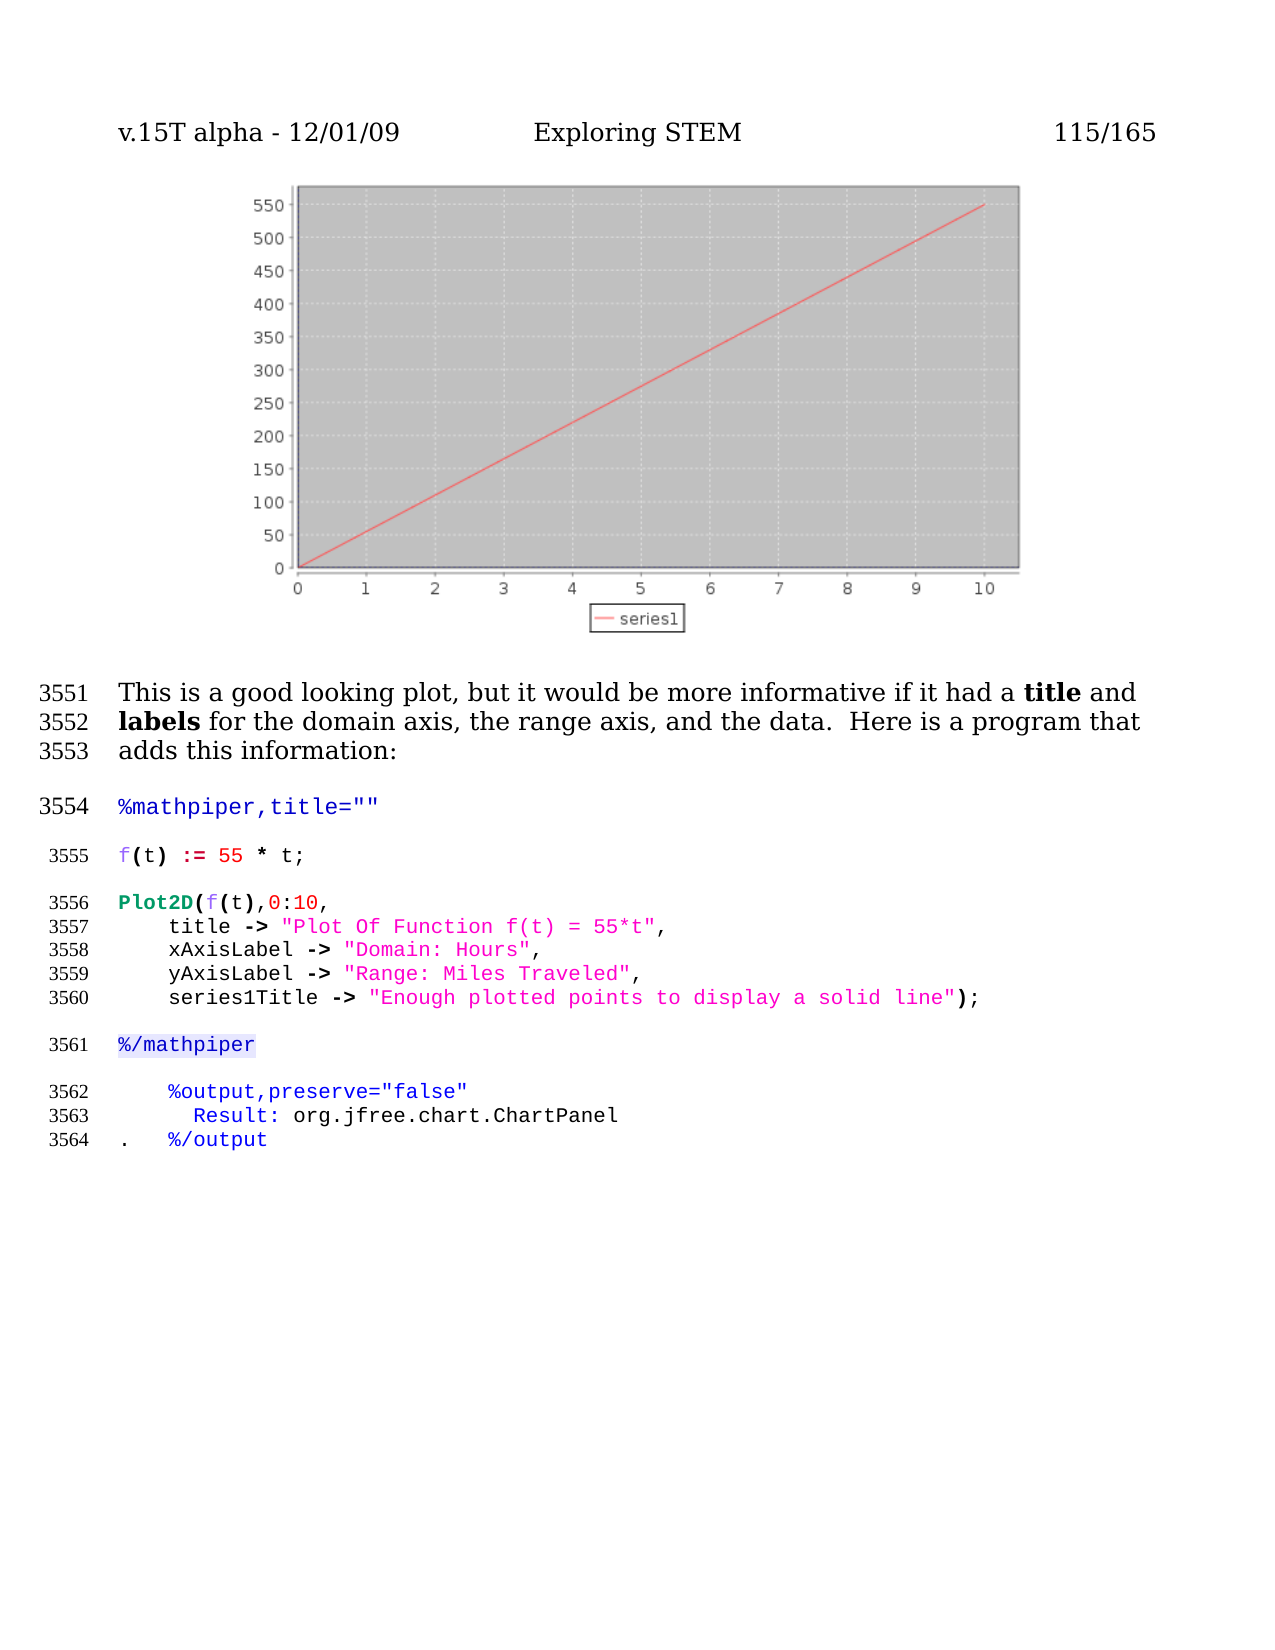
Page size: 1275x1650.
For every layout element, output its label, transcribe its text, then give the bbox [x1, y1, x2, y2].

text Plot2D(f(t),0:10, [118, 892, 1157, 916]
text f(t) := 55 * t; [118, 845, 1157, 868]
text %mathpiper,title="" [118, 795, 1157, 821]
text yAxisLabel -> "Range: Miles Traveled", [118, 963, 1157, 987]
text This is a good looking plot, but it would be more informative if it had a title and labels for the domain axis, the range axis, and the data. Here is a program that adds this information: [118, 678, 1157, 766]
text xAxisLabel -> "Domain: Hours", [118, 939, 1157, 963]
text Result: org.jfree.chart.ChartPanel [118, 1105, 1157, 1128]
text . %/output [118, 1128, 1157, 1152]
text series1Title -> "Enough plotted points to display a solid line"); [118, 987, 1157, 1010]
text %output,preserve="false" [118, 1081, 1157, 1105]
picture [240, 176, 1035, 634]
text title -> "Plot Of Function f(t) = 55*t", [118, 916, 1157, 939]
text %/mathpiper [118, 1034, 1157, 1058]
